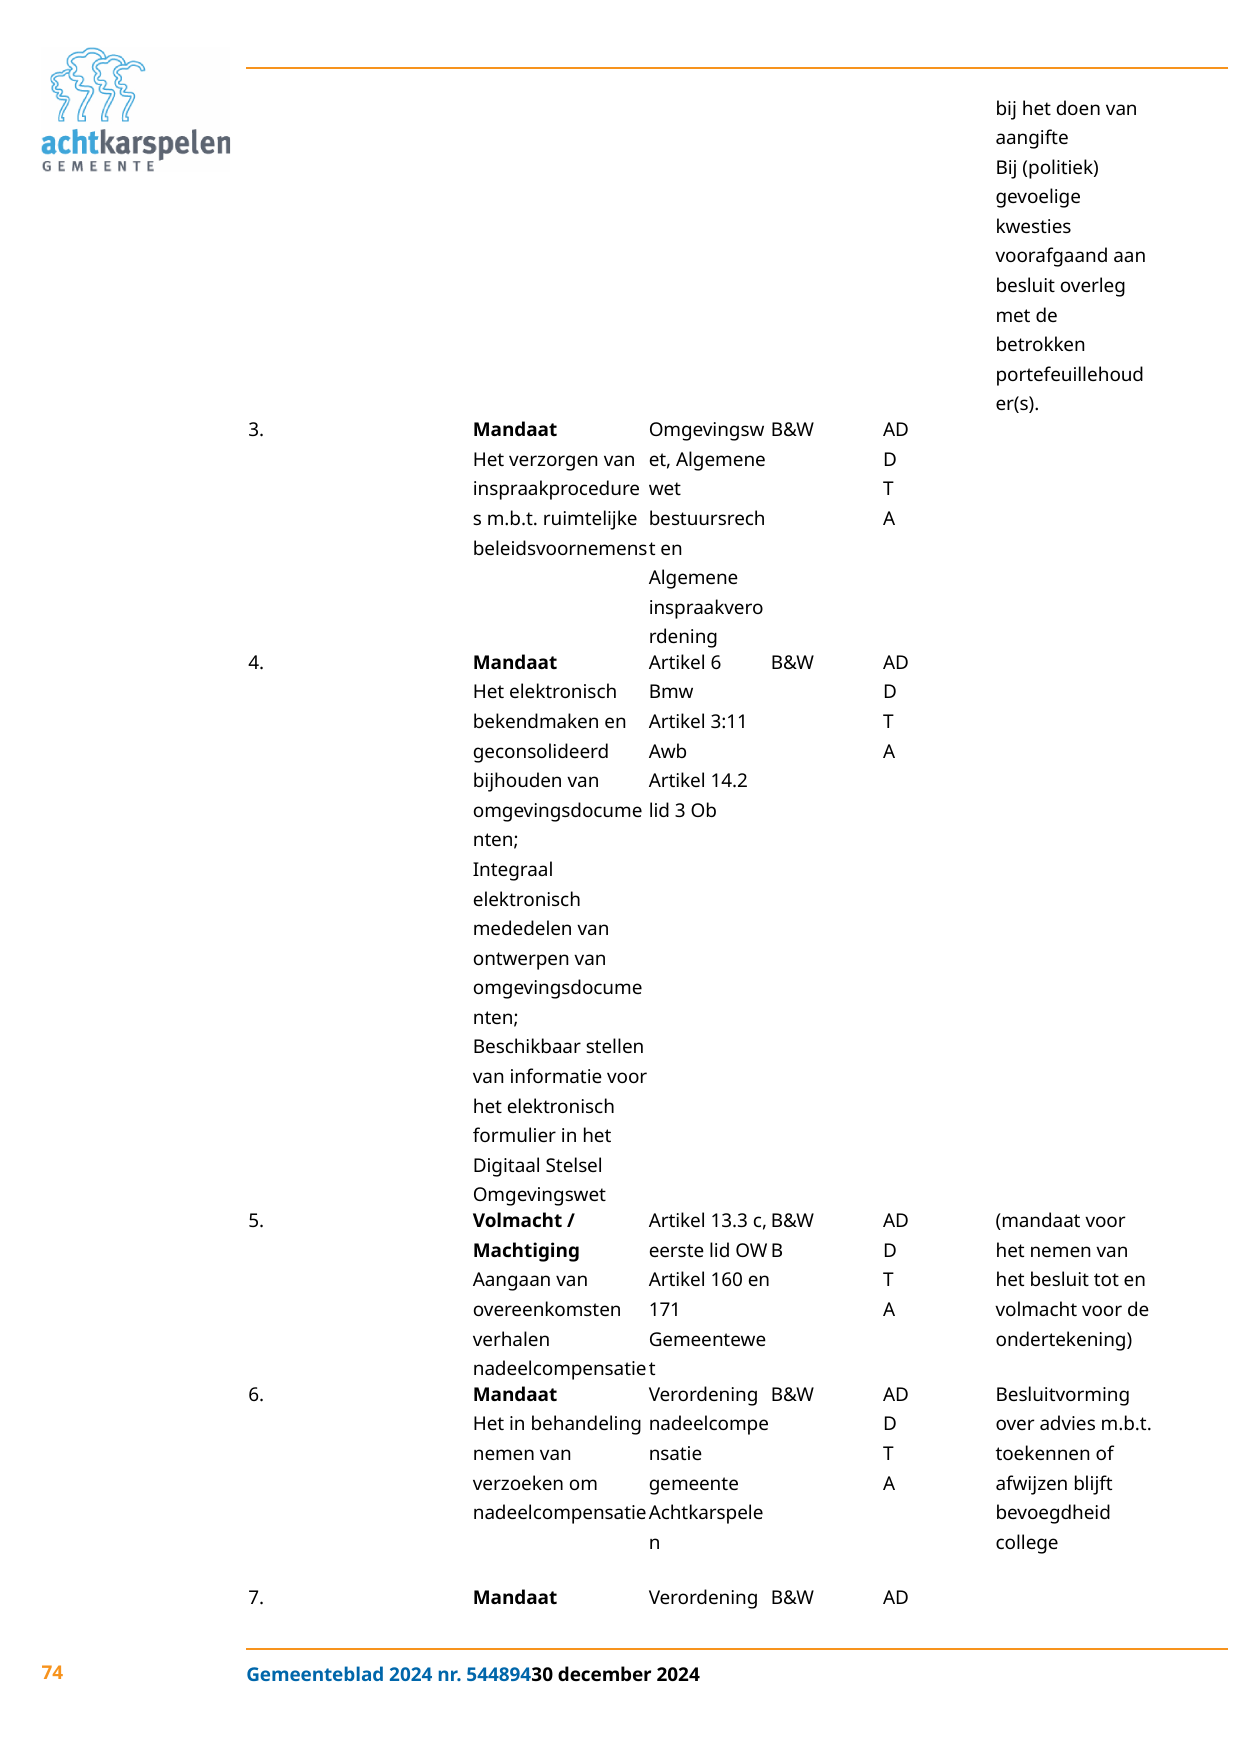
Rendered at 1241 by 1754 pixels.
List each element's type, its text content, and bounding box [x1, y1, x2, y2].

table_cell Verordening nadeelcompensatie gemeente Achtkarspelen [649, 1381, 771, 1584]
table_cell B&W B [771, 1208, 883, 1381]
table_cell Artikel 6 Bmw Artikel 3:11 Awb Artikel 14.2 lid 3 Ob [649, 649, 771, 1207]
table_cell [248, 95, 473, 416]
table_cell Mandaat Het verzorgen van inspraakprocedures m.b.t. ruimtelijke beleidsvoornemens [473, 416, 648, 649]
table_cell 6. [248, 1381, 473, 1584]
picture [41, 47, 231, 172]
table_cell (mandaat voor het nemen van het besluit tot en volmacht voor de ondertekening) [995, 1208, 1152, 1381]
table_cell [883, 95, 995, 416]
table_cell B&W [771, 416, 883, 649]
table_cell [771, 95, 883, 416]
table_cell B&W [771, 649, 883, 1207]
table_cell 3. [248, 416, 473, 649]
table_cell AD [883, 1584, 995, 1610]
table_cell AD D T A [883, 1381, 995, 1584]
table_cell B&W [771, 1584, 883, 1610]
table_cell [649, 95, 771, 416]
table_cell Volmacht / Machtiging Aangaan van overeenkomsten verhalen nadeelcompensatie [473, 1208, 648, 1381]
table_cell AD D T A [883, 416, 995, 649]
table_cell Besluitvorming over advies m.b.t. toekennen of afwijzen blijft bevoegdheid college [995, 1381, 1152, 1584]
table_cell Mandaat Het in behandeling nemen van verzoeken om nadeelcompensatie [473, 1381, 648, 1584]
table_cell [995, 649, 1152, 1207]
table_cell Artikel 13.3 c, eerste lid OW Artikel 160 en 171 Gemeentewet [649, 1208, 771, 1381]
table_cell B&W [771, 1381, 883, 1584]
table_cell 5. [248, 1208, 473, 1381]
table_cell AD D T A [883, 649, 995, 1207]
table_cell [995, 416, 1152, 649]
table_cell bij het doen van aangifte Bij (politiek) gevoelige kwesties voorafgaand aan besluit overleg met de betrokken portefeuillehouder(s). [995, 95, 1152, 416]
table_cell Mandaat [473, 1584, 648, 1610]
table_cell Mandaat Het elektronisch bekendmaken en geconsolideerd bijhouden van omgevingsdocumenten; Integraal elektronisch mededelen van ontwerpen van omgevingsdocumenten; Beschikbaar stellen van informatie voor het elektronisch formulier in het Digitaal Stelsel Omgevingswet [473, 649, 648, 1207]
table_cell Omgevingswet, Algemene wet bestuursrecht en Algemene inspraakverordening [649, 416, 771, 649]
table_cell 7. [248, 1584, 473, 1610]
table_cell Verordening [649, 1584, 771, 1610]
table_cell 4. [248, 649, 473, 1207]
table_cell [473, 95, 648, 416]
table_cell [995, 1584, 1152, 1610]
table_cell AD D T A [883, 1208, 995, 1381]
